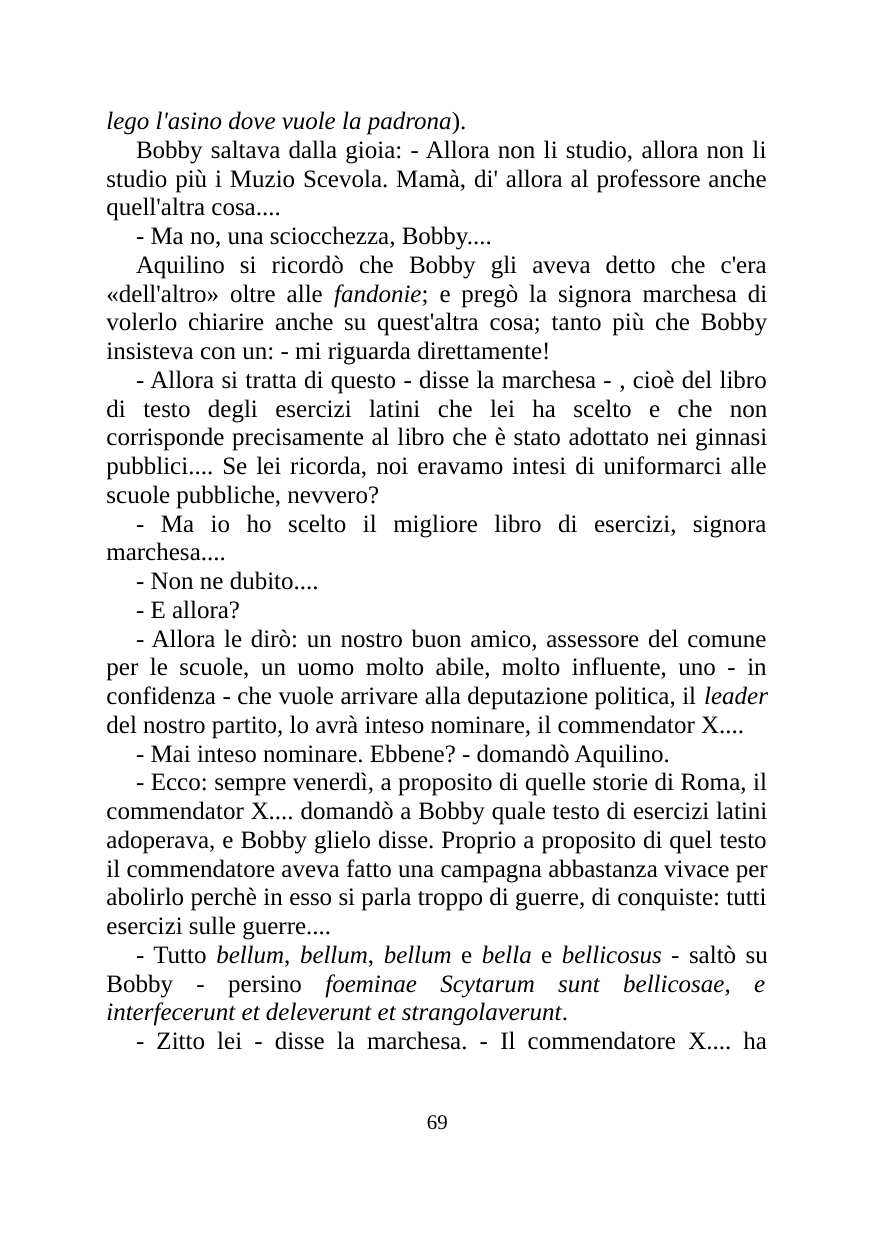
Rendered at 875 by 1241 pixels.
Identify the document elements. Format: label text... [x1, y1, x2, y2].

text - Ma io ho scelto il migliore libro di esercizi, signora marchesa.... [106, 509, 768, 566]
text - Tutto bellum, bellum, bellum e bella e bellicosus - saltò su Bobby - persino foeminae Scytarum sunt bellicosae, e interfecerunt et deleverunt et strangolaverunt. [106, 940, 768, 1026]
text - Non ne dubito.... [106, 566, 768, 595]
text - Mai inteso nominare. Ebbene? - domandò Aquilino. [106, 739, 768, 767]
text - Ma no, una sciocchezza, Bobby.... [106, 221, 768, 250]
text - Allora le dirò: un nostro buon amico, assessore del comune per le scuole, un uomo molto abile, molto influente, uno - in confidenza - che vuole arrivare alla deputazione politica, il leader del nostro partito, lo avrà inteso nominare, il commendator X.... [106, 624, 768, 739]
text Aquilino si ricordò che Bobby gli aveva detto che c'era «dell'altro» oltre alle fandonie; e pregò la signora marchesa di volerlo chiarire anche su quest'altra cosa; tanto più che Bobby insisteva con un: - mi riguarda direttamente! [106, 250, 768, 365]
text lego l'asino dove vuole la padrona). [106, 106, 768, 135]
text Bobby saltava dalla gioia: - Allora non li studio, allora non li studio più i Muzio Scevola. Mamà, di' allora al professore anche quell'altra cosa.... [106, 135, 768, 221]
text - Allora si tratta di questo - disse la marchesa - , cioè del libro di testo degli esercizi latini che lei ha scelto e che non corrisponde precisamente al libro che è stato adottato nei ginnasi pubblici.... Se lei ricorda, noi eravamo intesi di uniformarci alle scuole pubbliche, nevvero? [106, 365, 768, 509]
text - Zitto lei - disse la marchesa. - Il commendatore X.... ha [106, 1026, 768, 1055]
text - Ecco: sempre venerdì, a proposito di quelle storie di Roma, il commendator X.... domandò a Bobby quale testo di esercizi latini adoperava, e Bobby glielo disse. Proprio a proposito di quel testo il commendatore aveva fatto una campagna abbastanza vivace per abolirlo perchè in esso si parla troppo di guerre, di conquiste: tutti esercizi sulle guerre.... [106, 767, 768, 940]
text - E allora? [106, 595, 768, 624]
